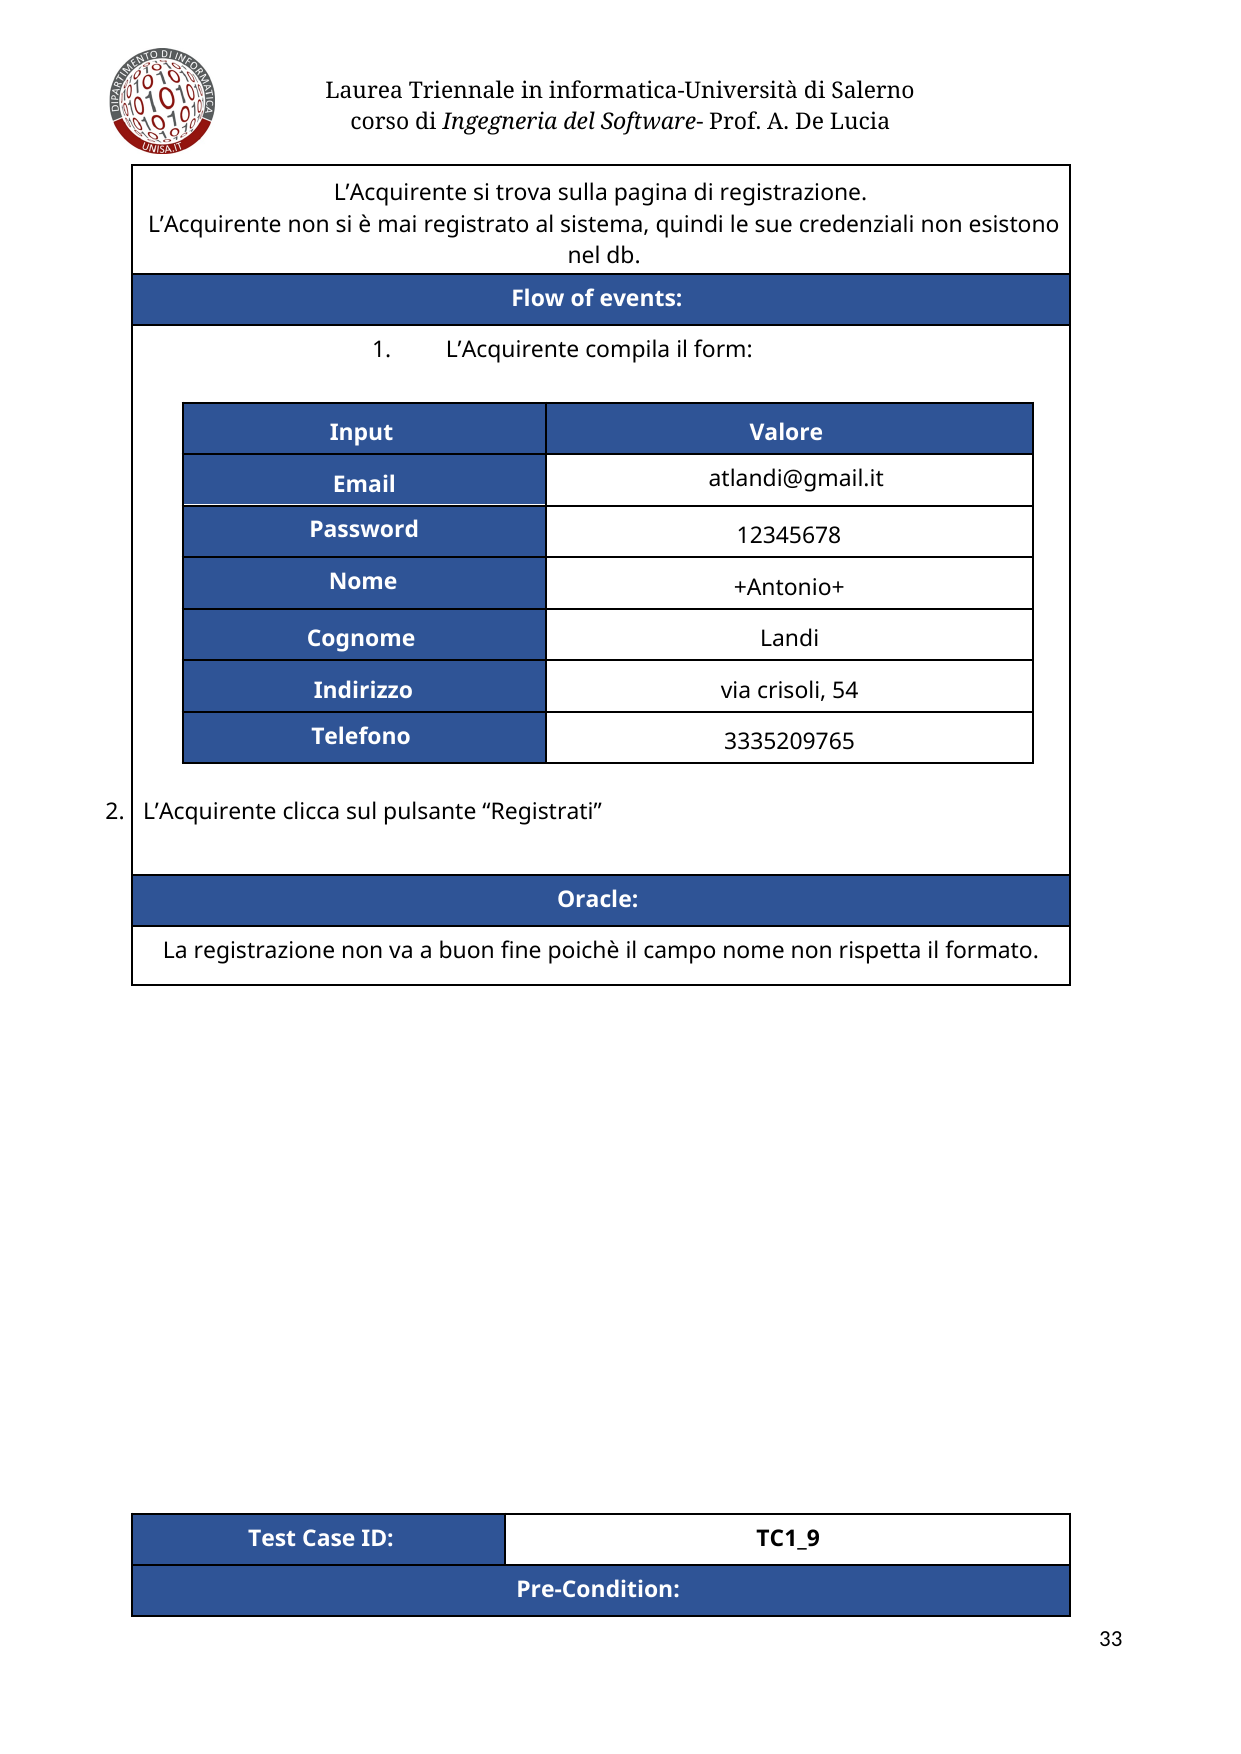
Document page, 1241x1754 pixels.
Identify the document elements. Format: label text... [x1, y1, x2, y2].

table_cell Indirizzo [184, 661, 545, 711]
table_cell Landi [547, 610, 1032, 659]
table_cell L’Acquirente compila il form: L’Acquirente clicca sul pulsante “Registrati” [133, 326, 1069, 874]
table_cell Email [184, 455, 545, 504]
table_cell 3335209765 [547, 713, 1032, 762]
table_cell Password [184, 507, 545, 556]
table_cell Flow of events: [133, 275, 1069, 324]
table_cell via crisoli, 54 [547, 661, 1032, 711]
table_cell L’Acquirente si trova sulla pagina di registrazione. L’Acquirente non si è mai registrato al sistema, quindi le sue credenziali non esistono nel db. [133, 166, 1069, 273]
table_cell Pre-Condition: [133, 1566, 1069, 1615]
table_header Test Case ID: [133, 1515, 504, 1564]
table_cell +Antonio+ [547, 558, 1032, 608]
table_cell atlandi@gmail.it [547, 455, 1032, 504]
table_cell Telefono [184, 713, 545, 762]
table_cell Oracle: [133, 876, 1069, 925]
table_cell Nome [184, 558, 545, 608]
table_cell Cognome [184, 610, 545, 659]
table_header Valore [547, 404, 1032, 453]
table_header TC1_9 [506, 1515, 1069, 1564]
table_header Input [184, 404, 545, 453]
table_cell 12345678 [547, 507, 1032, 556]
table_cell La registrazione non va a buon fine poichè il campo nome non rispetta il formato. [133, 927, 1069, 984]
